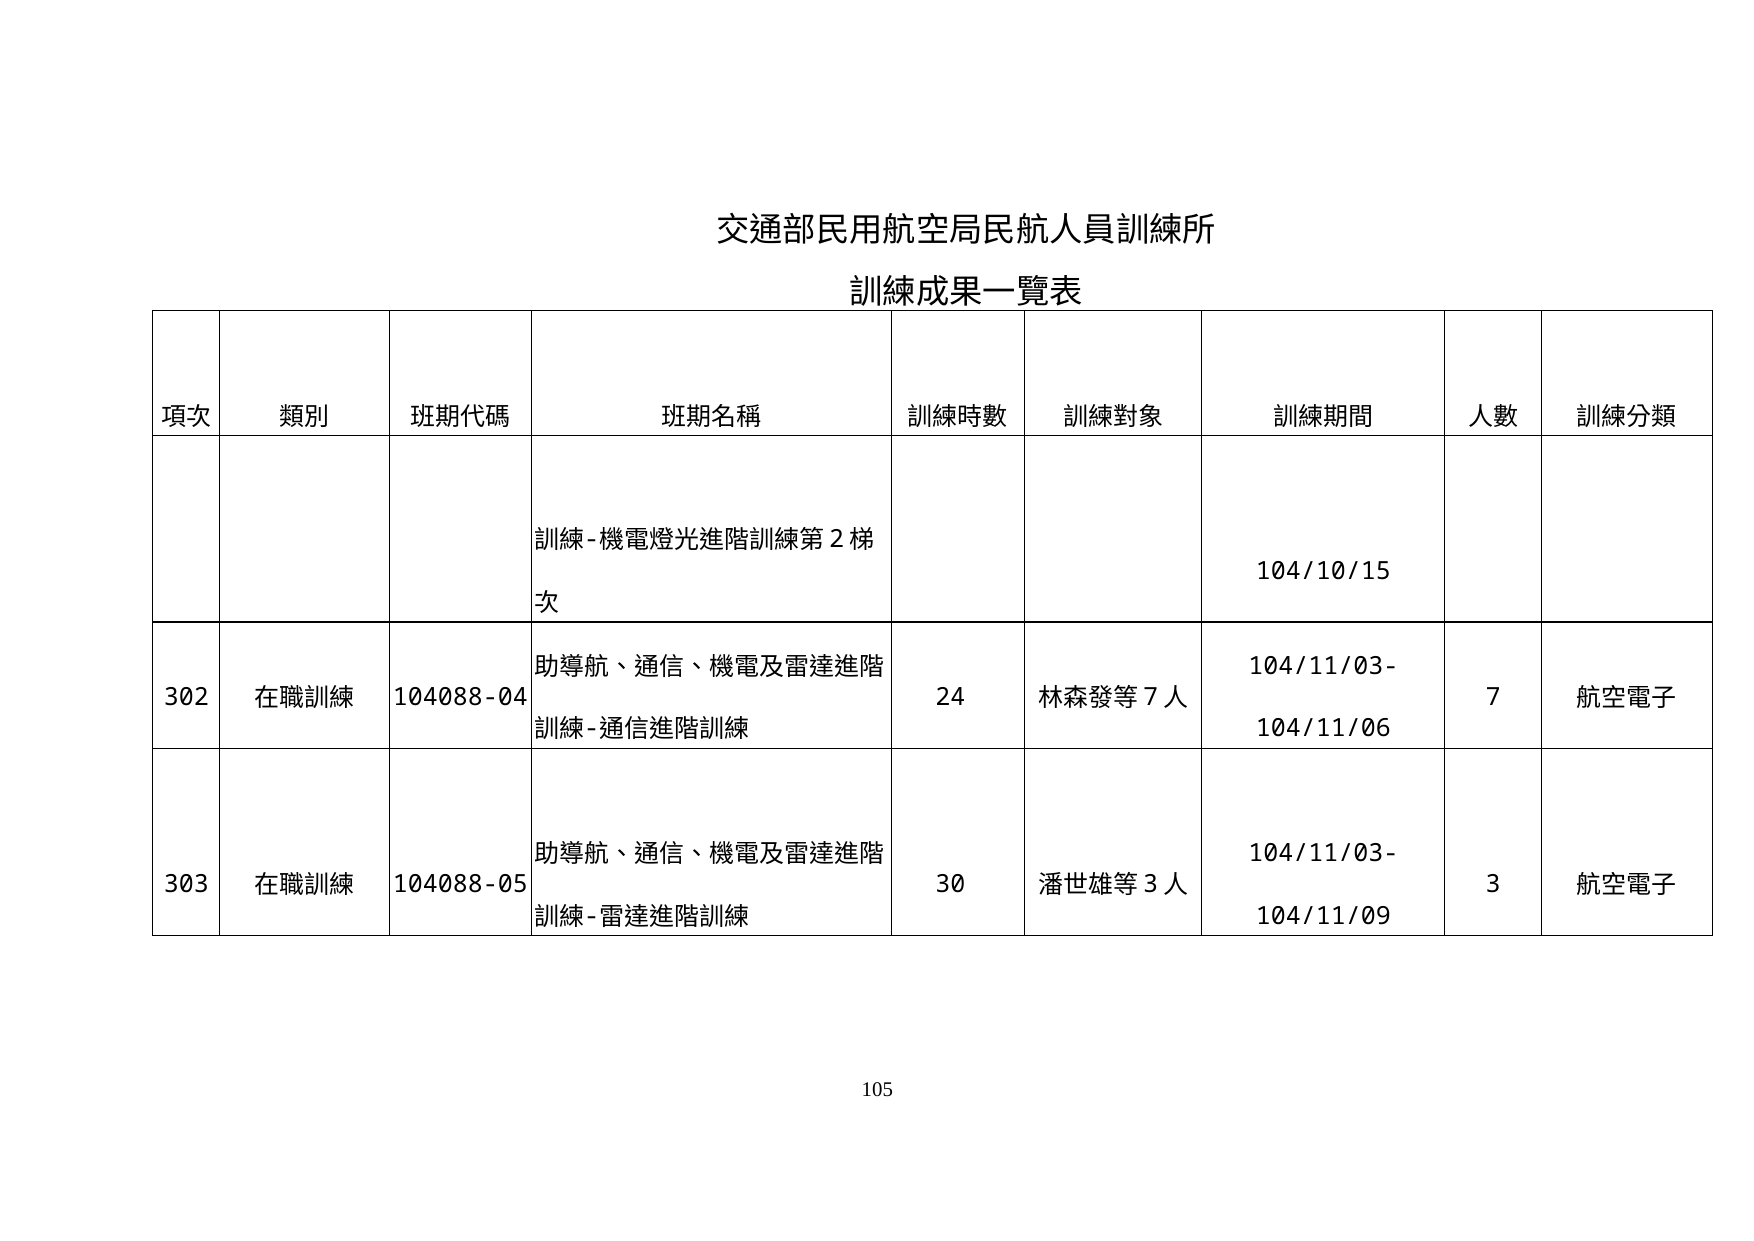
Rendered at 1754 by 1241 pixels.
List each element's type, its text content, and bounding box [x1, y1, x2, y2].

table_cell [153, 248, 219, 310]
table_cell 104088-04 [390, 623, 531, 748]
table_cell 班期代碼 [390, 311, 531, 435]
table_cell 類別 [220, 311, 389, 435]
table_cell 104/10/15 [1202, 436, 1444, 621]
table_cell 30 [892, 749, 1024, 935]
table_cell 訓練分類 [1542, 311, 1712, 435]
table_cell 7 [1445, 623, 1541, 748]
table_cell [153, 436, 219, 621]
table_cell [1025, 436, 1201, 621]
table_cell 在職訓練 [220, 623, 389, 748]
table_cell 訓練對象 [1025, 311, 1201, 435]
table_cell [390, 436, 531, 621]
table_cell 303 [153, 749, 219, 935]
table_cell 林森發等7人 [1025, 623, 1201, 748]
table_header [153, 185, 219, 248]
table_cell 在職訓練 [220, 749, 389, 935]
table_cell 航空電子 [1542, 623, 1712, 748]
table_cell 航空電子 [1542, 749, 1712, 935]
table_cell 104/11/03-104/11/06 [1202, 623, 1444, 748]
table_cell 項次 [153, 311, 219, 435]
table_cell [1542, 436, 1712, 621]
table_cell [220, 436, 389, 621]
table_cell [1445, 436, 1541, 621]
table_cell [892, 436, 1024, 621]
table_cell 24 [892, 623, 1024, 748]
table_cell 302 [153, 623, 219, 748]
table_header 交通部民用航空局民航人員訓練所 [220, 185, 1712, 248]
table_cell 助導航、通信、機電及雷達進階訓練-雷達進階訓練 [532, 749, 891, 935]
table_cell 潘世雄等3人 [1025, 749, 1201, 935]
table_cell 104/11/03-104/11/09 [1202, 749, 1444, 935]
table_cell 3 [1445, 749, 1541, 935]
table_cell 助導航、通信、機電及雷達進階訓練-通信進階訓練 [532, 623, 891, 748]
table_cell 訓練時數 [892, 311, 1024, 435]
table_cell 人數 [1445, 311, 1541, 435]
table_cell 訓練期間 [1202, 311, 1444, 435]
table_cell 訓練成果一覽表 [220, 248, 1712, 310]
table_cell 訓練-機電燈光進階訓練第2梯次 [532, 436, 891, 621]
table_cell 104088-05 [390, 749, 531, 935]
table_cell 班期名稱 [532, 311, 891, 435]
